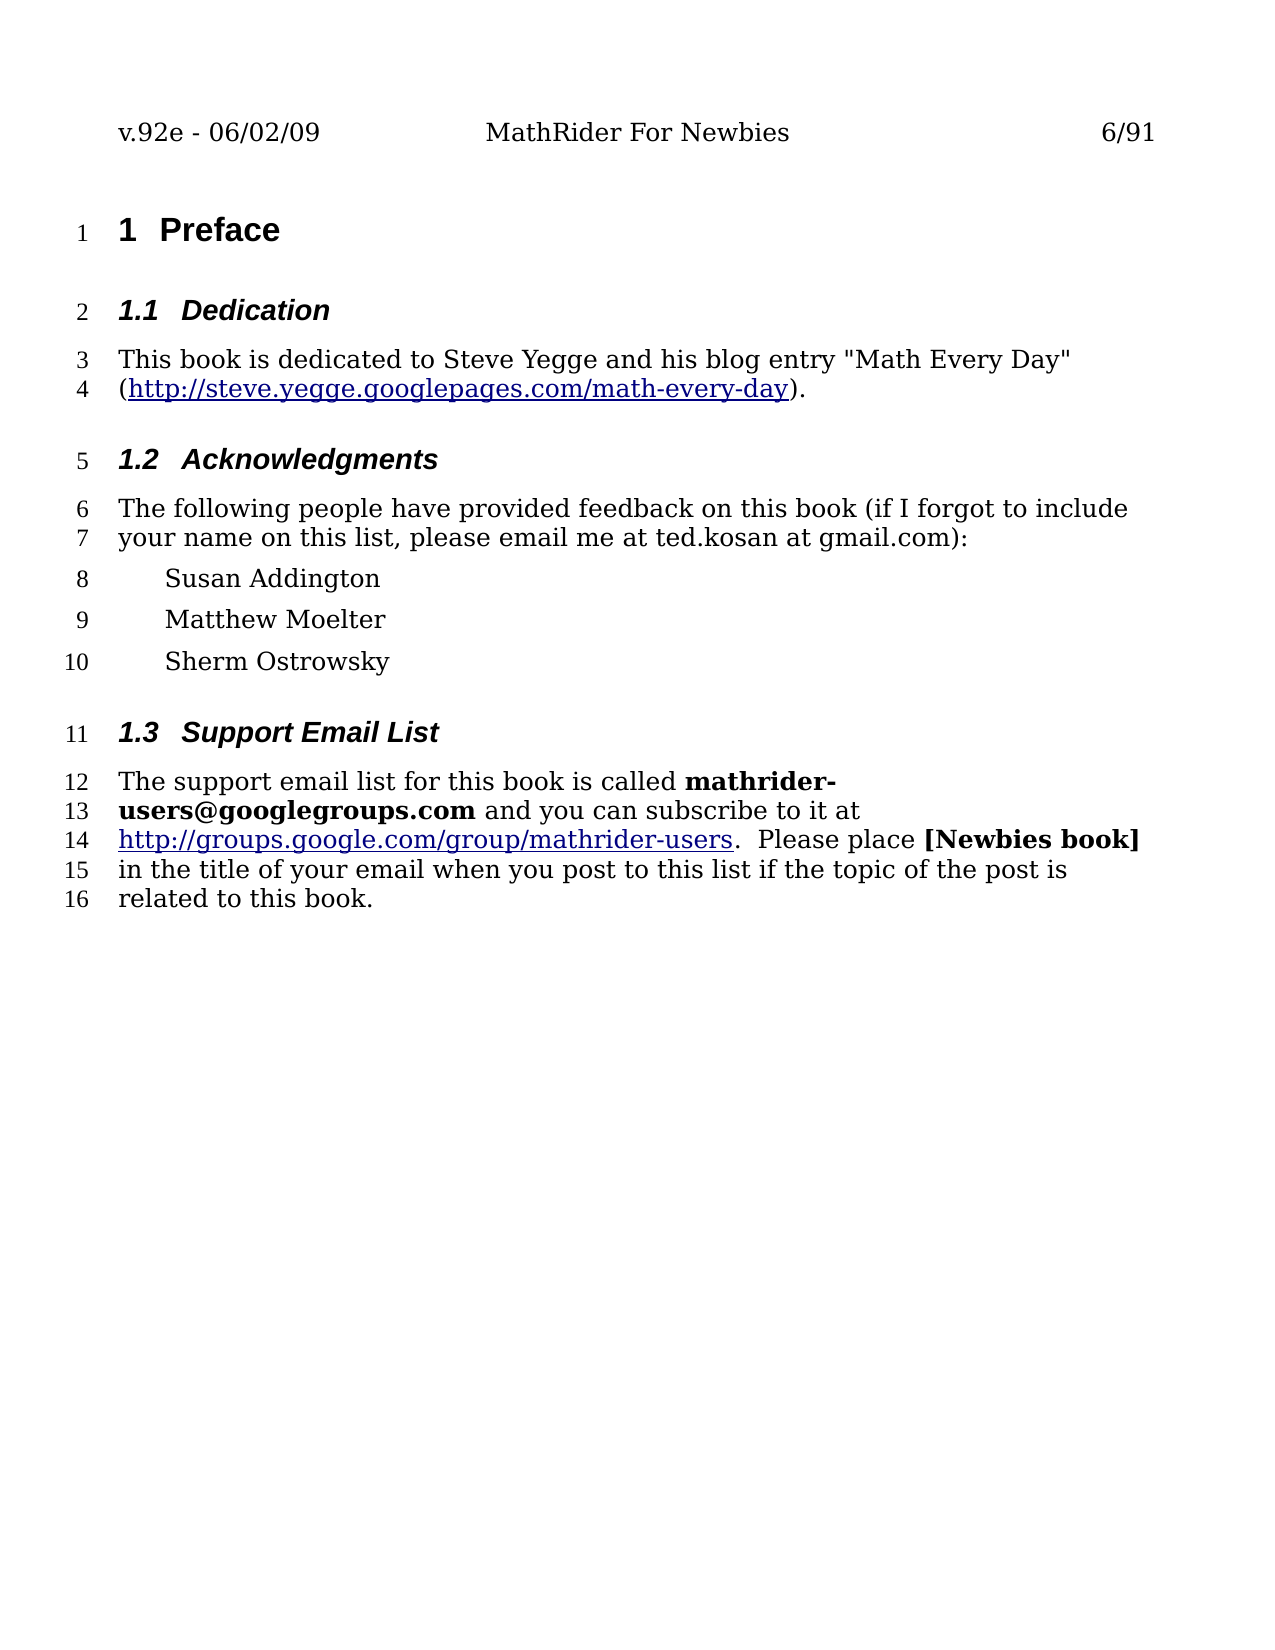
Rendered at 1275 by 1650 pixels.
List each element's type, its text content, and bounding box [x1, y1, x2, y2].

text Sherm Ostrowsky [164, 647, 1157, 676]
subtitle Dedication [118, 293, 1157, 327]
text The support email list for this book is called mathrider-users@googlegroups.com and you can subscribe to it at http://groups.google.com/group/mathrider-users. Please place [Newbies book] in the title of your email when you post to this list if the topic of the post is related to this book. [118, 767, 1157, 913]
text This book is dedicated to Steve Yegge and his blog entry "Math Every Day" (http://steve.yegge.googlepages.com/math-every-day). [118, 345, 1157, 403]
text The following people have provided feedback on this book (if I forgot to include your name on this list, please email me at ted.kosan at gmail.com): [118, 494, 1157, 552]
subtitle Preface [118, 210, 1157, 248]
text Susan Addington [164, 564, 1157, 593]
text Matthew Moelter [164, 606, 1157, 635]
subtitle Acknowledgments [118, 442, 1157, 476]
subtitle Support Email List [118, 715, 1157, 749]
